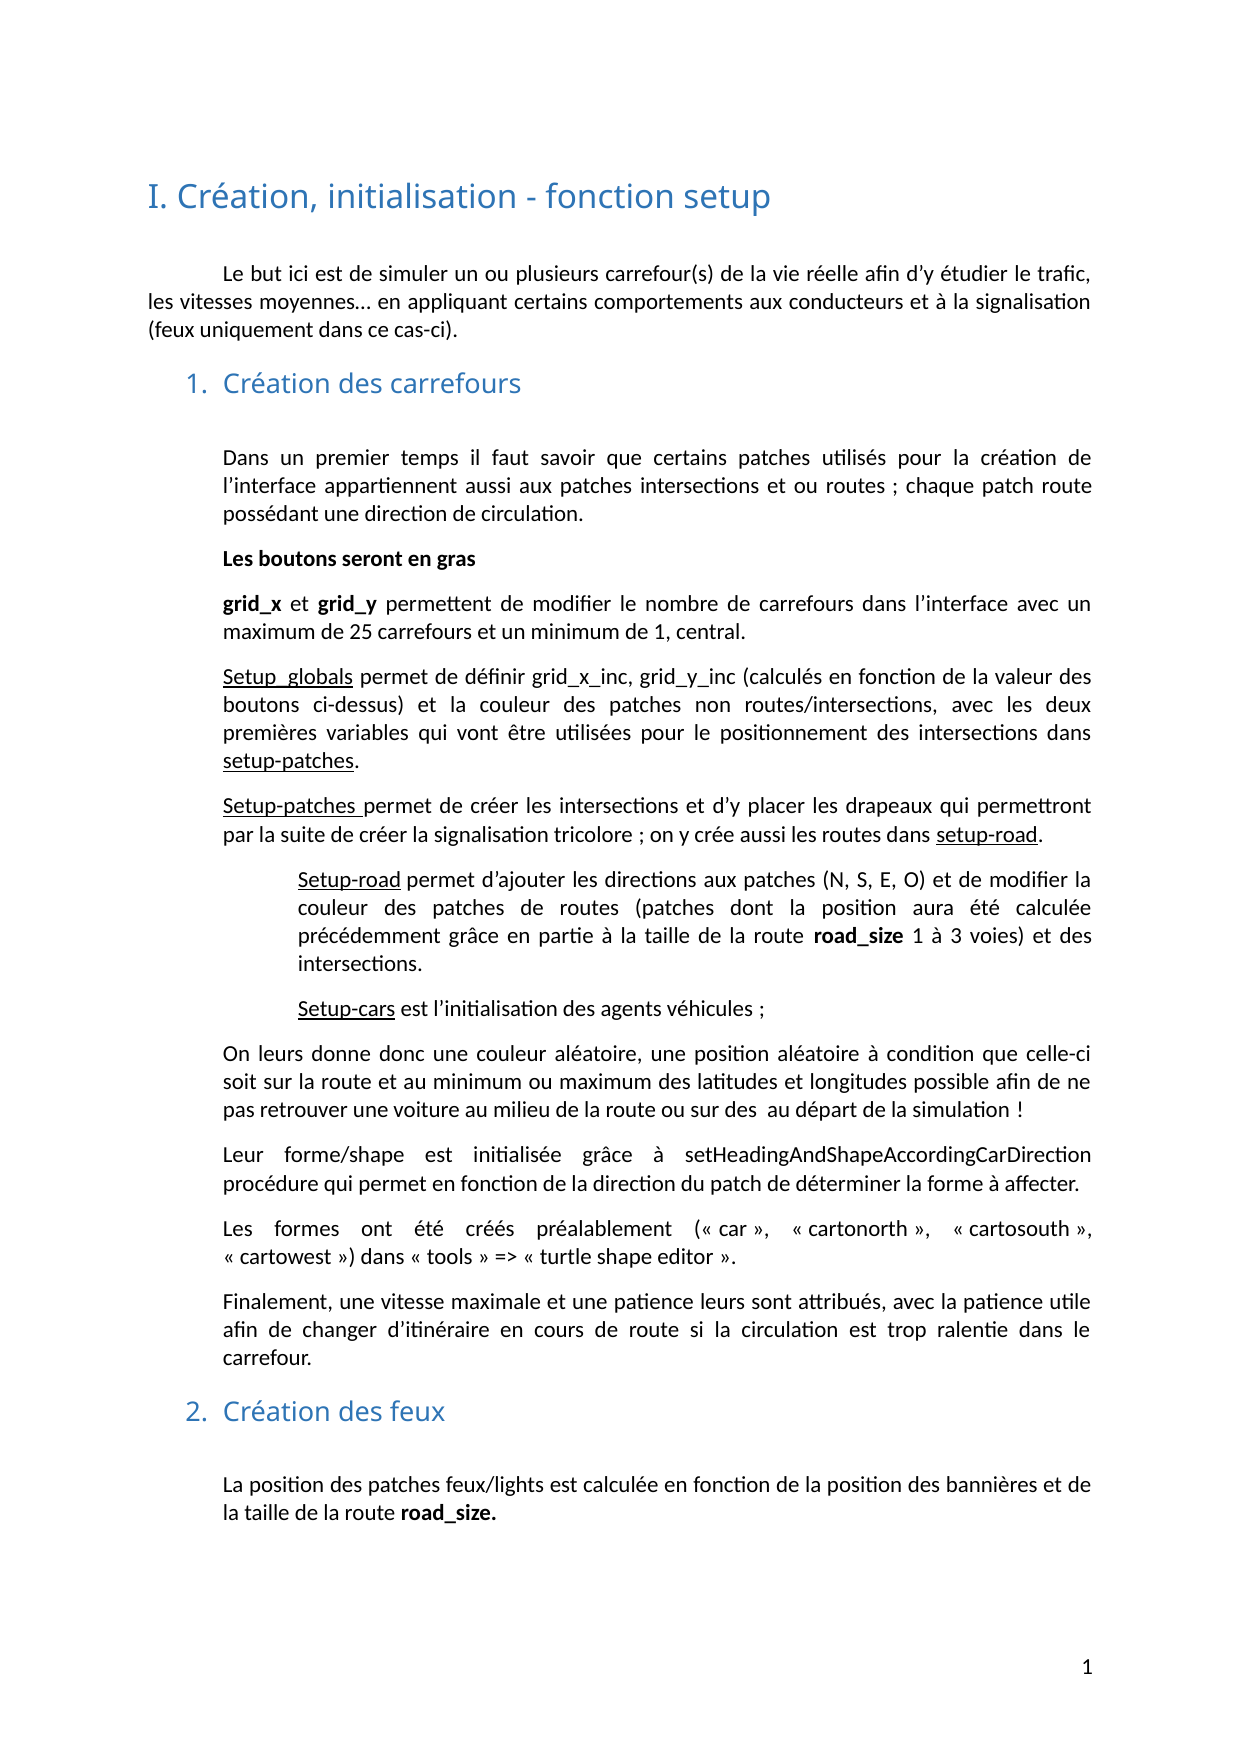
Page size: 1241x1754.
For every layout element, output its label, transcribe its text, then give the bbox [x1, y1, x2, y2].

text Le but ici est de simuler un ou plusieurs carrefour(s) de la vie réelle afin d’y étudier le trafic, les vitesses moyennes… en appliquant certains comportements aux conducteurs et à la signalisation (feux uniquement dans ce cas-ci). [148, 259, 1093, 344]
text Dans un premier temps il faut savoir que certains patches utilisés pour la création de l’interface appartiennent aussi aux patches intersections et ou routes ; chaque patch route possédant une direction de circulation. [223, 443, 1093, 527]
list Création des feux [185, 1392, 1093, 1429]
text grid_x et grid_y permettent de modifier le nombre de carrefours dans l’interface avec un maximum de 25 carrefours et un minimum de 1, central. [223, 589, 1093, 645]
subtitle I. Création, initialisation - fonction setup [148, 173, 1093, 218]
text Setup_globals permet de définir grid_x_inc, grid_y_inc (calculés en fonction de la valeur des boutons ci-dessus) et la couleur des patches non routes/intersections, avec les deux premières variables qui vont être utilisées pour le positionnement des intersections dans setup-patches. [223, 662, 1093, 775]
text Les boutons seront en gras [223, 544, 1093, 572]
text Leur forme/shape est initialisée grâce à setHeadingAndShapeAccordingCarDirection procédure qui permet en fonction de la direction du patch de déterminer la forme à affecter. [223, 1141, 1093, 1197]
list Création des carrefours [185, 365, 1093, 402]
text Les formes ont été créés préalablement (« car », « cartonorth », « cartosouth », « cartowest ») dans « tools » => « turtle shape editor ». [223, 1214, 1093, 1270]
text Setup-cars est l’initialisation des agents véhicules ; [223, 994, 1093, 1022]
text On leurs donne donc une couleur aléatoire, une position aléatoire à condition que celle-ci soit sur la route et au minimum ou maximum des latitudes et longitudes possible afin de ne pas retrouver une voiture au milieu de la route ou sur des au départ de la simulation ! [223, 1039, 1093, 1124]
text Finalement, une vitesse maximale et une patience leurs sont attribués, avec la patience utile afin de changer d’itinéraire en cours de route si la circulation est trop ralentie dans le carrefour. [223, 1287, 1093, 1371]
text Setup-patches permet de créer les intersections et d’y placer les drapeaux qui permettront par la suite de créer la signalisation tricolore ; on y crée aussi les routes dans setup-road. [223, 792, 1093, 848]
text La position des patches feux/lights est calculée en fonction de la position des bannières et de la taille de la route road_size. [223, 1470, 1093, 1526]
text Setup-road permet d’ajouter les directions aux patches (N, S, E, O) et de modifier la couleur des patches de routes (patches dont la position aura été calculée précédemment grâce en partie à la taille de la route road_size 1 à 3 voies) et des intersections. [298, 865, 1093, 977]
